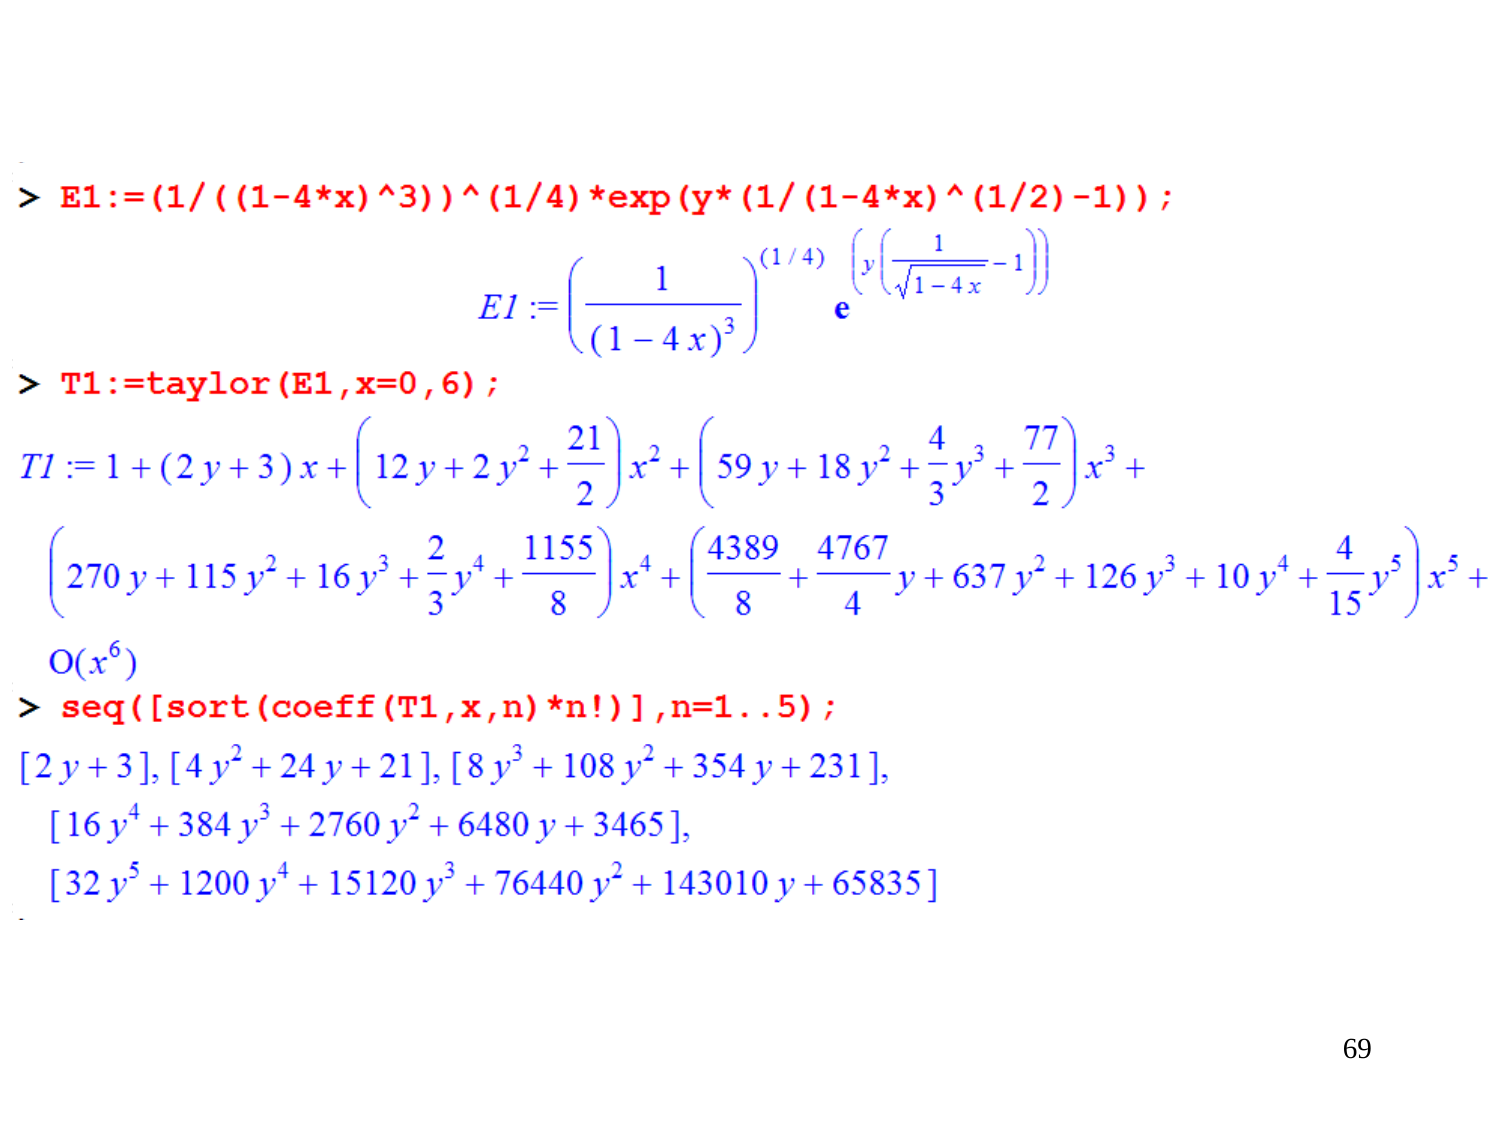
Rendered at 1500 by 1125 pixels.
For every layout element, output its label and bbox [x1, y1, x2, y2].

picture [12, 162, 1500, 920]
